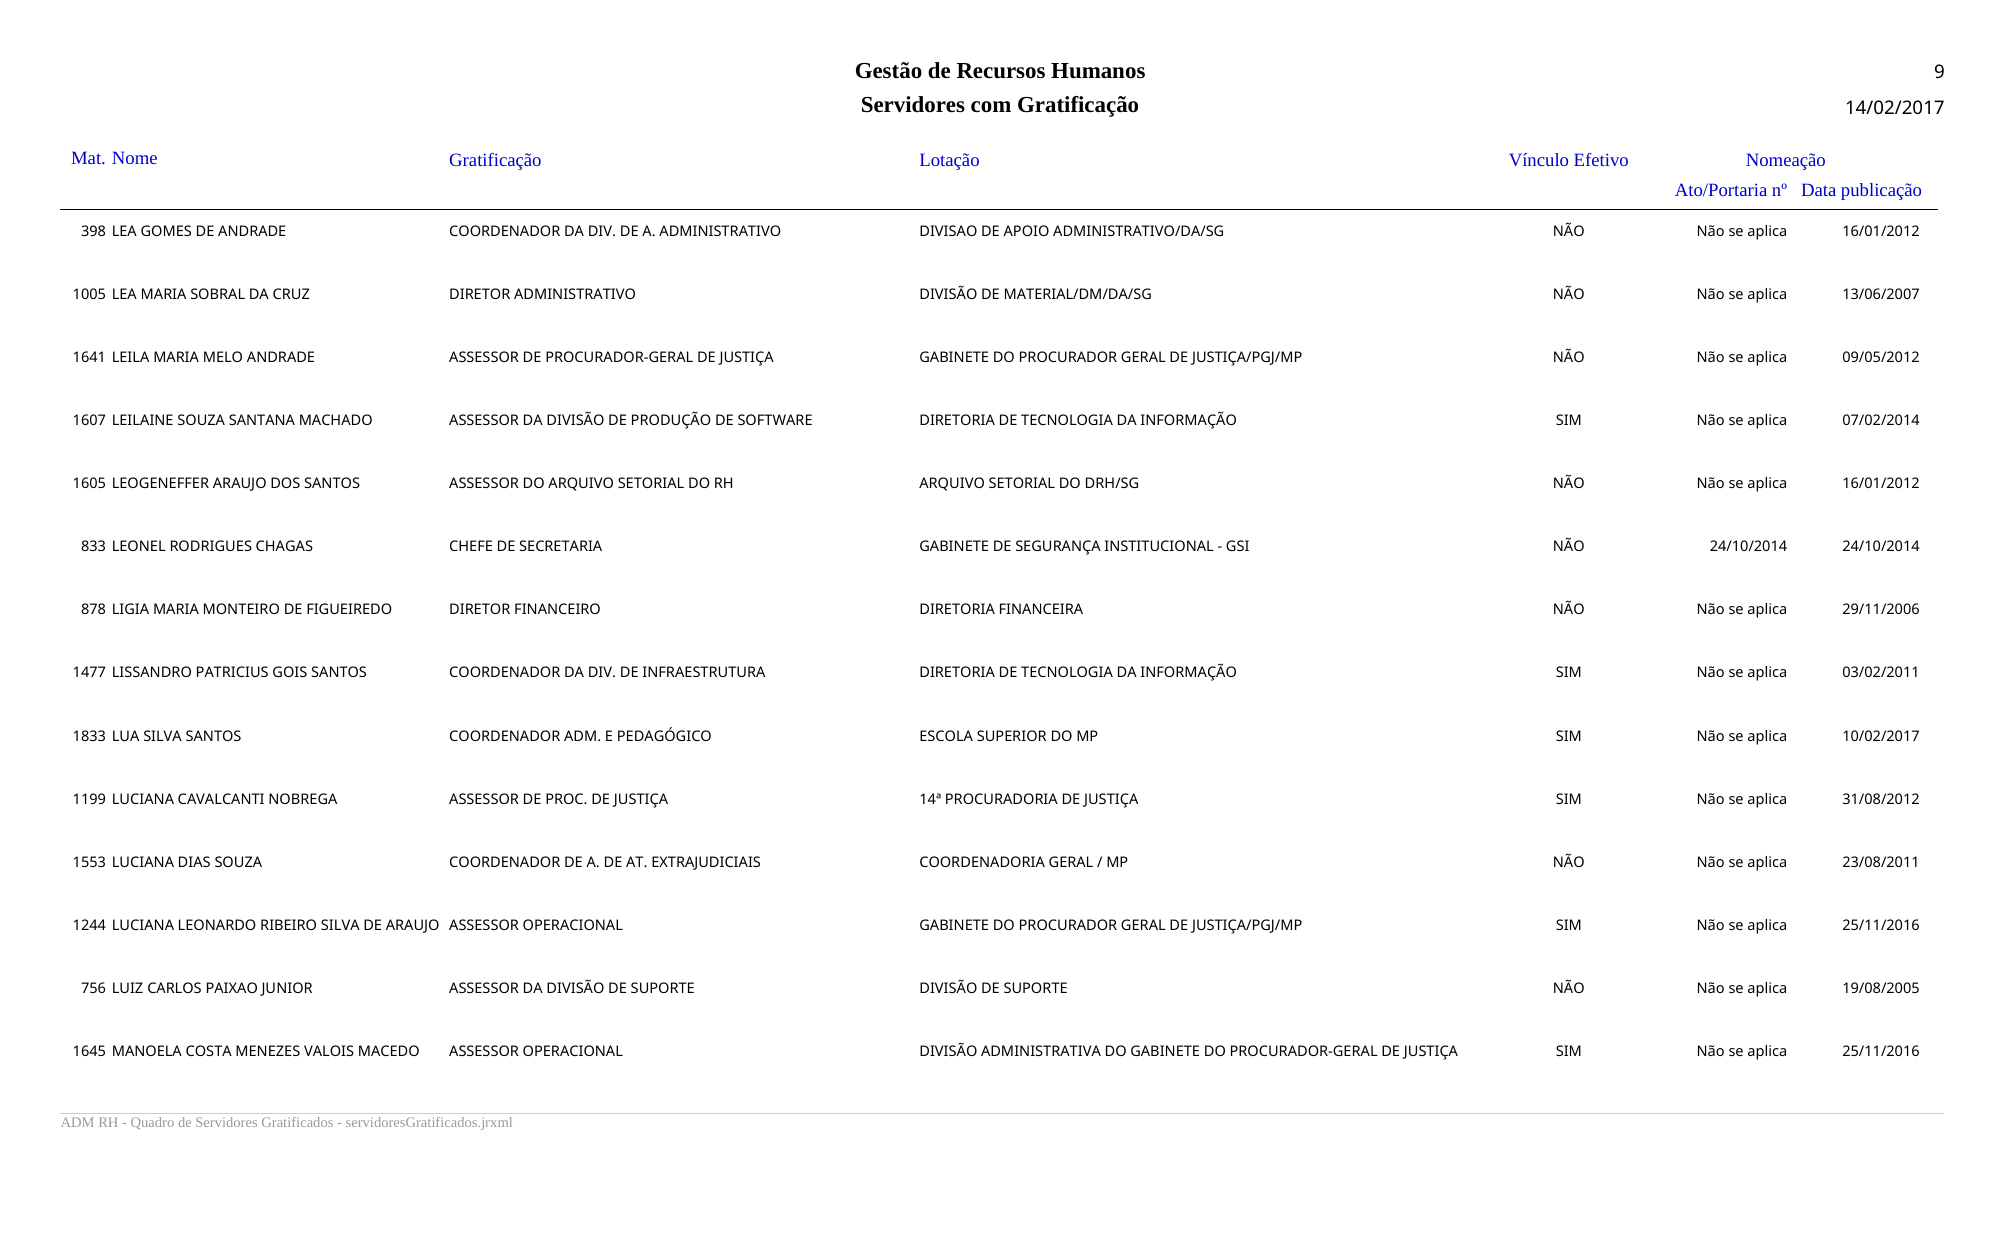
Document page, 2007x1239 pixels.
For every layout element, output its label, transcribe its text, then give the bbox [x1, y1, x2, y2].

table_cell [910, 452, 919, 470]
table_cell 1641 [9, 347, 106, 375]
table_cell Servidores com Gratificação [213, 91, 1787, 123]
table_cell [440, 438, 449, 452]
table_cell 25/11/2016 [1793, 915, 1919, 943]
table_cell NÃO [1495, 599, 1642, 641]
table_cell 1199 [9, 789, 106, 817]
table_cell [0, 375, 112, 389]
table_cell [1787, 978, 1792, 1006]
table_cell LUIZ CARLOS PAIXAO JUNIOR [112, 978, 440, 1038]
table_cell [1486, 263, 2007, 280]
table_cell NÃO [1495, 473, 1642, 515]
table_cell Não se aplica [1649, 789, 1787, 817]
table_cell [1787, 915, 1792, 943]
table_cell ASSESSOR DO ARQUIVO SETORIAL DO RH [449, 473, 910, 533]
table_cell SIM [1495, 789, 1642, 831]
table_cell 1244 [9, 915, 106, 943]
table_cell [440, 1020, 449, 1038]
table_cell Não se aplica [1649, 599, 1787, 628]
table_cell [910, 599, 919, 628]
table_cell 14/02/2017 [1790, 95, 1944, 123]
table_cell [1486, 515, 2007, 533]
table_cell [1642, 149, 1649, 177]
table_cell [1486, 1020, 2007, 1038]
table_cell [0, 220, 9, 249]
table_cell Não se aplica [1649, 410, 1787, 438]
table_cell [1920, 978, 2007, 1006]
table_cell DIRETORIA DE TECNOLOGIA DA INFORMAÇÃO [919, 662, 1486, 722]
table_cell [0, 249, 112, 262]
table_cell [440, 662, 449, 691]
table_cell [106, 978, 112, 1006]
table_cell [1486, 754, 1495, 767]
table_cell [1486, 628, 1495, 641]
table_cell 1605 [9, 473, 106, 501]
table_cell [1642, 249, 2007, 262]
table_cell [1920, 599, 2007, 628]
table_cell [1787, 536, 1792, 564]
table_cell [1486, 473, 1495, 501]
table_cell [0, 915, 9, 943]
table_cell [1920, 347, 2007, 375]
table_cell Vínculo Efetivo [1495, 149, 1642, 178]
table_cell [910, 768, 919, 785]
table_cell COORDENADOR ADM. E PEDAGÓGICO [449, 725, 910, 785]
table_cell [440, 957, 449, 975]
table_cell LUA SILVA SANTOS [112, 725, 440, 785]
table_cell [910, 347, 919, 375]
table_cell [1486, 284, 1495, 312]
table_cell ASSESSOR DA DIVISÃO DE SUPORTE [449, 978, 910, 1038]
table_cell [0, 263, 112, 280]
table_cell 13/06/2007 [1793, 284, 1919, 312]
table_cell [0, 852, 9, 880]
table_cell GABINETE DE SEGURANÇA INSTITUCIONAL - GSI [919, 536, 1486, 596]
table_cell [106, 915, 112, 943]
table_cell [1486, 915, 1495, 943]
table_cell [440, 1006, 449, 1020]
table_cell 09/05/2012 [1793, 347, 1919, 375]
table_cell [1486, 894, 2007, 912]
table_cell [1945, 1113, 2007, 1137]
table_cell [0, 978, 9, 1006]
table_cell Não se aplica [1649, 662, 1787, 691]
table_cell [0, 438, 112, 452]
table_cell [0, 704, 112, 722]
table_cell [910, 263, 919, 280]
table_cell [0, 389, 112, 407]
table_cell [910, 249, 919, 262]
table_cell [1642, 565, 2007, 578]
table_cell [1486, 149, 1495, 177]
table_cell 14ª PROCURADORIA DE JUSTIÇA [919, 789, 1486, 848]
table_cell [440, 565, 449, 578]
table_cell 1645 [9, 1041, 106, 1069]
table_cell 29/11/2006 [1793, 599, 1919, 628]
table_cell [440, 452, 449, 470]
table_cell [1642, 375, 2007, 389]
table_cell [0, 211, 2007, 220]
table_cell [440, 817, 449, 831]
table_cell [910, 628, 919, 641]
table_cell [1920, 662, 2007, 691]
table_cell 24/10/2014 [1793, 536, 1919, 564]
table_cell [440, 578, 449, 596]
table_cell [1486, 831, 2007, 848]
table_cell [1486, 578, 2007, 596]
table_cell [1486, 817, 1495, 831]
table_cell [106, 662, 112, 691]
table_cell [440, 389, 449, 407]
table_cell [1486, 978, 1495, 1006]
table_cell Não se aplica [1649, 852, 1787, 880]
table_cell [0, 641, 112, 659]
table_cell [440, 1083, 449, 1101]
table_cell [440, 536, 449, 564]
table_cell [440, 831, 449, 848]
table_cell 25/11/2016 [1793, 1041, 1919, 1069]
table_cell GABINETE DO PROCURADOR GERAL DE JUSTIÇA/PGJ/MP [919, 347, 1486, 407]
table_cell [910, 943, 919, 957]
table_cell [1920, 410, 2007, 438]
table_cell ASSESSOR DA DIVISÃO DE PRODUÇÃO DE SOFTWARE [449, 410, 910, 470]
table_cell [0, 894, 112, 912]
table_cell [0, 1101, 2007, 1113]
table_cell [1486, 725, 1495, 754]
table_cell ADM RH - Quadro de Servidores Gratificados - servidoresGratificados.jrxml [60, 1114, 1944, 1137]
table_cell [0, 473, 9, 501]
table_cell [910, 957, 919, 975]
table_header Mat. [44, 147, 106, 177]
table_cell 19/08/2005 [1793, 978, 1919, 1006]
table_cell [1486, 1006, 1495, 1020]
table_cell [0, 1070, 112, 1083]
table_cell [0, 1083, 112, 1101]
table_cell LEOGENEFFER ARAUJO DOS SANTOS [112, 473, 440, 533]
table_cell [1642, 347, 1649, 375]
table_cell [1642, 1041, 1649, 1069]
table_cell [1787, 220, 1792, 249]
table_cell [0, 768, 112, 785]
table_cell [1920, 789, 2007, 817]
table_header [0, 0, 2007, 57]
table_cell [440, 789, 449, 817]
table_cell NÃO [1495, 347, 1642, 389]
table_cell [1642, 473, 1649, 501]
table_cell [440, 473, 449, 501]
table_cell [0, 1113, 60, 1137]
table_cell [1787, 347, 1792, 375]
table_cell [1486, 312, 1495, 326]
table_cell [440, 410, 449, 438]
table_cell [1642, 725, 1649, 754]
table_cell DIVISÃO DE MATERIAL/DM/DA/SG [919, 284, 1486, 343]
table_cell 31/08/2012 [1793, 789, 1919, 817]
table_cell 24/10/2014 [1649, 536, 1787, 564]
table_cell [106, 599, 112, 628]
table_cell 1553 [9, 852, 106, 880]
table_cell NÃO [1495, 536, 1642, 578]
table_cell [0, 578, 112, 596]
table_cell [0, 123, 2007, 147]
table_cell [440, 326, 449, 343]
table_cell [1642, 880, 2007, 894]
table_cell [910, 375, 919, 389]
table_cell [1486, 641, 2007, 659]
table_cell [910, 831, 919, 848]
table_cell [106, 149, 112, 177]
table_cell [910, 1041, 919, 1069]
table_cell [1642, 220, 1649, 249]
table_cell [1642, 599, 1649, 628]
table_cell [910, 473, 919, 501]
table_cell [1486, 501, 1495, 515]
table_cell [1486, 957, 2007, 975]
table_cell [1486, 220, 1495, 249]
table_cell LEA MARIA SOBRAL DA CRUZ [112, 284, 440, 343]
table_cell [440, 725, 449, 754]
table_cell [1486, 852, 1495, 880]
table_header Nome [112, 147, 199, 177]
table_cell NÃO [1495, 284, 1642, 326]
table_cell [1642, 754, 2007, 767]
table_cell [440, 249, 449, 262]
table_cell [1486, 347, 1495, 375]
table_cell COORDENADOR DA DIV. DE A. ADMINISTRATIVO [449, 220, 910, 280]
table_cell [1787, 789, 1792, 817]
table_cell [106, 1041, 112, 1069]
table_cell [0, 1020, 112, 1038]
table_cell [440, 1070, 449, 1083]
table_cell [0, 599, 9, 628]
table_cell DIRETOR FINANCEIRO [449, 599, 910, 659]
table_cell [0, 1006, 112, 1020]
table_cell LEILA MARIA MELO ANDRADE [112, 347, 440, 407]
table_cell SIM [1495, 410, 1642, 452]
table_cell Lotação [919, 149, 1486, 178]
table_cell GABINETE DO PROCURADOR GERAL DE JUSTIÇA/PGJ/MP [919, 915, 1486, 975]
table_cell [0, 312, 112, 326]
table_cell [0, 725, 9, 754]
table_cell ASSESSOR OPERACIONAL [449, 1041, 910, 1101]
table_cell [0, 85, 2007, 91]
table_cell 756 [9, 978, 106, 1006]
table_cell SIM [1495, 915, 1642, 957]
table_cell [440, 515, 449, 533]
table_cell [440, 754, 449, 767]
table_cell [1920, 852, 2007, 880]
table_cell Não se aplica [1649, 347, 1787, 375]
table_cell [1486, 249, 1495, 262]
table_cell [1642, 1006, 2007, 1020]
table_cell [0, 59, 213, 85]
table_cell [1486, 880, 1495, 894]
table_cell [1486, 1070, 1495, 1083]
table_cell 878 [9, 599, 106, 628]
table_cell Gratificação [449, 149, 910, 178]
table_cell [910, 704, 919, 722]
table_cell [910, 725, 919, 754]
table_cell [1787, 725, 1792, 754]
table_cell ASSESSOR DE PROCURADOR-GERAL DE JUSTIÇA [449, 347, 910, 407]
table_cell Não se aplica [1649, 915, 1787, 943]
table_cell COORDENADORIA GERAL / MP [919, 852, 1486, 912]
table_cell Nomeação [1649, 149, 1922, 178]
table_cell [106, 473, 112, 501]
table_cell [1486, 1041, 1495, 1069]
table_cell [0, 565, 112, 578]
table_cell [440, 691, 449, 704]
table_cell [910, 565, 919, 578]
table_cell [0, 536, 9, 564]
table_cell DIRETORIA DE TECNOLOGIA DA INFORMAÇÃO [919, 410, 1486, 470]
table_cell [910, 789, 919, 817]
table_cell [910, 1083, 919, 1101]
table_cell MANOELA COSTA MENEZES VALOIS MACEDO [112, 1041, 440, 1101]
table_cell [1945, 59, 2007, 85]
table_cell [1642, 817, 2007, 831]
table_cell [440, 704, 449, 722]
table_cell [0, 501, 112, 515]
table_cell [106, 852, 112, 880]
table_cell [106, 284, 112, 312]
table_cell [0, 880, 112, 894]
table_cell [1920, 725, 2007, 754]
table_cell [910, 852, 919, 880]
table_cell [1642, 662, 1649, 691]
table_cell [1787, 284, 1792, 312]
table_cell [910, 662, 919, 691]
table_cell [1920, 220, 2007, 249]
table_cell Não se aplica [1649, 978, 1787, 1006]
table_cell [440, 1041, 449, 1069]
table_cell [0, 326, 112, 343]
table_cell SIM [1495, 725, 1642, 767]
table_cell [1787, 473, 1792, 501]
table_cell [910, 691, 919, 704]
table_cell LEILAINE SOUZA SANTANA MACHADO [112, 410, 440, 470]
table_cell [0, 754, 112, 767]
table_cell [1642, 691, 2007, 704]
table_cell [910, 817, 919, 831]
table_cell [1486, 452, 2007, 470]
table_cell 9 [1790, 59, 1944, 85]
table_cell [1642, 312, 2007, 326]
table_cell [1486, 599, 1495, 628]
table_cell [910, 501, 919, 515]
table_cell [910, 149, 919, 177]
table_cell [1920, 1041, 2007, 1069]
table_cell [440, 312, 449, 326]
table_cell Não se aplica [1649, 1041, 1787, 1069]
table_cell [910, 894, 919, 912]
table_cell [0, 691, 112, 704]
table_cell DIRETOR ADMINISTRATIVO [449, 284, 910, 343]
table_cell 16/01/2012 [1793, 220, 1919, 249]
table_cell [0, 662, 9, 691]
table_cell [1642, 284, 1649, 312]
table_cell [910, 978, 919, 1006]
table_cell [910, 389, 919, 407]
table_cell [1642, 536, 1649, 564]
table_cell [1486, 704, 2007, 722]
table_cell 833 [9, 536, 106, 564]
table_cell Ato/Portaria nº [1649, 179, 1787, 208]
table_cell [199, 149, 449, 177]
table_cell Não se aplica [1649, 473, 1787, 501]
table_cell [106, 536, 112, 564]
table_cell DIVISAO DE APOIO ADMINISTRATIVO/DA/SG [919, 220, 1486, 280]
table_cell [0, 628, 112, 641]
table_cell [910, 536, 919, 564]
table_cell [1787, 410, 1792, 438]
table_cell [1642, 978, 1649, 1006]
table_cell [910, 880, 919, 894]
table_cell [440, 263, 449, 280]
table_cell [1787, 599, 1792, 628]
table_cell [0, 957, 112, 975]
table_cell 1607 [9, 410, 106, 438]
table_cell LEA GOMES DE ANDRADE [112, 220, 440, 280]
table_cell [106, 410, 112, 438]
table_cell [910, 312, 919, 326]
table_cell [1945, 95, 2007, 123]
table_cell [0, 284, 9, 312]
table_cell [1920, 915, 2007, 943]
table_cell [106, 220, 112, 249]
table_cell [1486, 789, 1495, 817]
table_cell NÃO [1495, 220, 1642, 262]
table_cell Não se aplica [1649, 220, 1787, 249]
table_cell [440, 220, 449, 249]
table_cell [1642, 915, 1649, 943]
table_cell COORDENADOR DE A. DE AT. EXTRAJUDICIAIS [449, 852, 910, 912]
table_cell [1787, 852, 1792, 880]
table_cell SIM [1495, 662, 1642, 704]
table_cell LEONEL RODRIGUES CHAGAS [112, 536, 440, 596]
table_cell NÃO [1495, 852, 1642, 894]
table_cell [910, 438, 919, 452]
table_cell [440, 943, 449, 957]
table_cell [440, 599, 449, 628]
table_cell [440, 894, 449, 912]
table_cell [1787, 662, 1792, 691]
table_cell CHEFE DE SECRETARIA [449, 536, 910, 596]
table_cell [910, 410, 919, 438]
table_cell [106, 789, 112, 817]
table_cell 03/02/2011 [1793, 662, 1919, 691]
table_cell [1642, 943, 2007, 957]
table_cell DIVISÃO DE SUPORTE [919, 978, 1486, 1038]
table_cell [1922, 179, 2007, 208]
table_cell ESCOLA SUPERIOR DO MP [919, 725, 1486, 785]
table_cell ASSESSOR OPERACIONAL [449, 915, 910, 975]
table_cell [910, 754, 919, 767]
table_cell 10/02/2017 [1793, 725, 1919, 754]
table_cell 1833 [9, 725, 106, 754]
table_cell 1477 [9, 662, 106, 691]
table_cell Gestão de Recursos Humanos [213, 57, 1787, 85]
table_cell COORDENADOR DA DIV. DE INFRAESTRUTURA [449, 662, 910, 722]
table_cell [0, 452, 112, 470]
table_cell [910, 578, 919, 596]
table_cell [1642, 1070, 2007, 1083]
table_cell [910, 284, 919, 312]
table_cell [910, 641, 919, 659]
table_cell NÃO [1495, 978, 1642, 1020]
table_cell [440, 501, 449, 515]
table_cell LUCIANA DIAS SOUZA [112, 852, 440, 912]
table_cell [1486, 662, 1495, 691]
table_cell [1486, 326, 2007, 343]
table_cell [1486, 389, 2007, 407]
table_cell [440, 768, 449, 785]
table_cell [910, 915, 919, 943]
table_cell [106, 347, 112, 375]
table_cell [910, 1020, 919, 1038]
table_cell DIRETORIA FINANCEIRA [919, 599, 1486, 659]
table_cell [910, 515, 919, 533]
table_cell LIGIA MARIA MONTEIRO DE FIGUEIREDO [112, 599, 440, 659]
table_cell [1642, 852, 1649, 880]
table_cell [1486, 536, 1495, 564]
table_cell [1642, 410, 1649, 438]
table_cell [0, 179, 1649, 208]
table_cell [1642, 628, 2007, 641]
table_cell [910, 220, 919, 249]
table_cell [1642, 438, 2007, 452]
table_cell LISSANDRO PATRICIUS GOIS SANTOS [112, 662, 440, 722]
table_cell 16/01/2012 [1793, 473, 1919, 501]
table_cell [0, 789, 9, 817]
table_cell Não se aplica [1649, 725, 1787, 754]
table_cell 398 [9, 220, 106, 249]
table_cell 23/08/2011 [1793, 852, 1919, 880]
table_cell [1486, 375, 1495, 389]
table_cell [1486, 943, 1495, 957]
table_cell [440, 628, 449, 641]
table_cell 1005 [9, 284, 106, 312]
table_cell [1920, 473, 2007, 501]
table_cell [106, 725, 112, 754]
table_cell SIM [1495, 1041, 1642, 1083]
table_cell [440, 641, 449, 659]
table_cell [440, 880, 449, 894]
table_cell [440, 978, 449, 1006]
table_cell [440, 375, 449, 389]
table_cell Data publicação [1787, 179, 1922, 208]
table_cell LUCIANA CAVALCANTI NOBREGA [112, 789, 440, 848]
table_cell [1787, 1041, 1792, 1069]
table_cell [1642, 501, 2007, 515]
table_cell LUCIANA LEONARDO RIBEIRO SILVA DE ARAUJO [112, 915, 440, 975]
table_cell [0, 943, 112, 957]
table_cell [1920, 284, 2007, 312]
table_cell [0, 410, 9, 438]
table_cell ARQUIVO SETORIAL DO DRH/SG [919, 473, 1486, 533]
table_cell [1486, 1083, 2007, 1101]
table_cell [0, 149, 44, 177]
table_cell 07/02/2014 [1793, 410, 1919, 438]
table_cell [0, 1041, 9, 1069]
table_cell [1486, 438, 1495, 452]
table_cell [1486, 691, 1495, 704]
table_cell ASSESSOR DE PROC. DE JUSTIÇA [449, 789, 910, 848]
table_cell [1486, 768, 2007, 785]
table_cell [440, 284, 449, 312]
table_cell [0, 347, 9, 375]
table_cell [1642, 789, 1649, 817]
table_cell [910, 326, 919, 343]
table_cell [440, 347, 449, 375]
table_cell [0, 831, 112, 848]
table_cell [0, 515, 112, 533]
table_cell [910, 1006, 919, 1020]
table_cell [1922, 149, 2007, 177]
table_cell [440, 852, 449, 880]
table_cell [910, 1070, 919, 1083]
table_cell Não se aplica [1649, 284, 1787, 312]
table_cell [1486, 410, 1495, 438]
table_cell [0, 817, 112, 831]
table_cell DIVISÃO ADMINISTRATIVA DO GABINETE DO PROCURADOR-GERAL DE JUSTIÇA [919, 1041, 1486, 1101]
table_cell [440, 915, 449, 943]
table_cell [1486, 565, 1495, 578]
table_cell [1920, 536, 2007, 564]
table_cell [0, 95, 213, 123]
